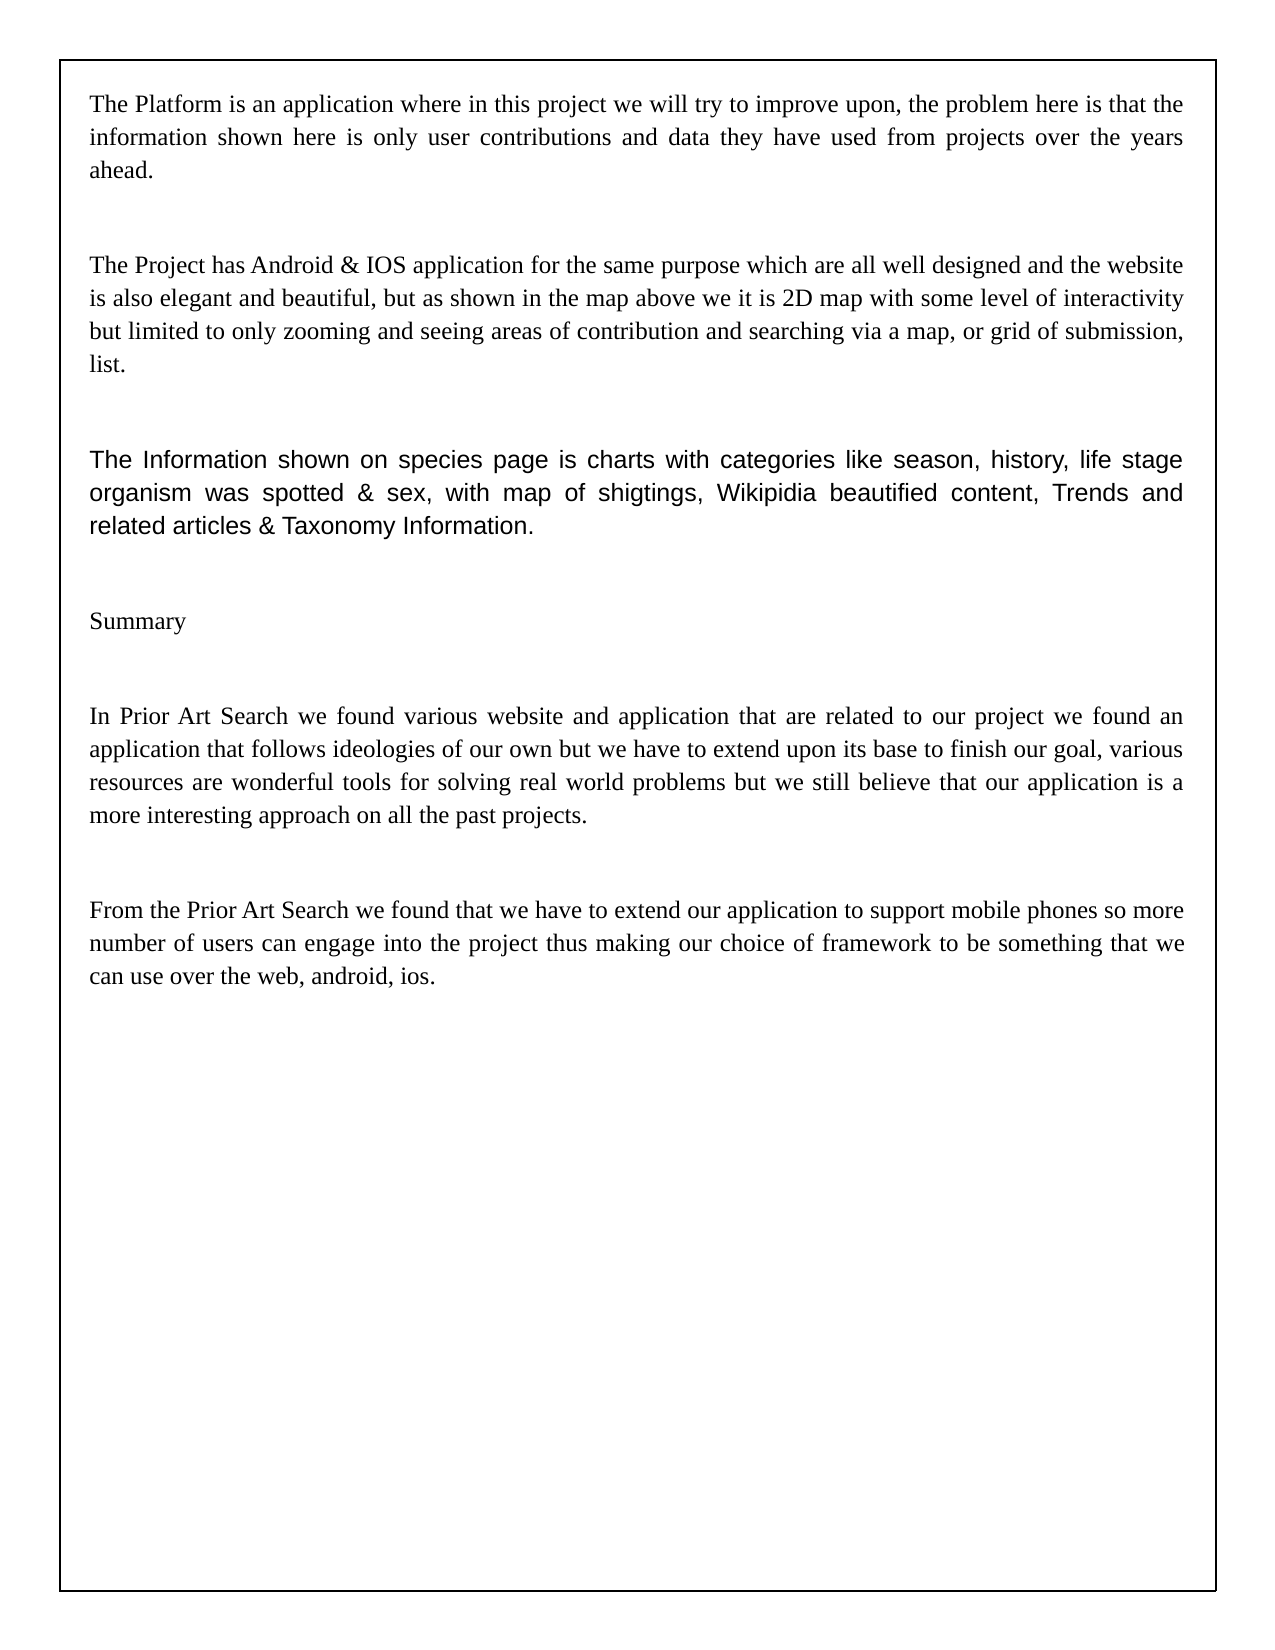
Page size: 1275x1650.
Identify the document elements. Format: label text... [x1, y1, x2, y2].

text From the Prior Art Search we found that we have to extend our application to support mobile phones so more number of users can engage into the project thus making our choice of framework to be something that we can use over the web, android, ios. [89, 895, 1186, 990]
text In Prior Art Search we found various website and application that are related to our project we found an application that follows ideologies of our own but we have to extend upon its base to finish our goal, various resources are wonderful tools for solving real world problems but we still believe that our application is a more interesting approach on all the past projects. [89, 701, 1186, 829]
text Summary [89, 606, 1186, 635]
text The Project has Android & IOS application for the same purpose which are all well designed and the website is also elegant and beautiful, but as shown in the map above we it is 2D map with some level of interactivity but limited to only zooming and seeing areas of contribution and searching via a map, or grid of submission, list. [89, 250, 1186, 378]
text The Information shown on species page is charts with categories like season, history, life stage organism was spotted & sex, with map of shigtings, Wikipidia beautified content, Trends and related articles & Taxonomy Information. [89, 445, 1186, 539]
text The Platform is an application where in this project we will try to improve upon, the problem here is that the information shown here is only user contributions and data they have used from projects over the years ahead. [89, 89, 1186, 184]
